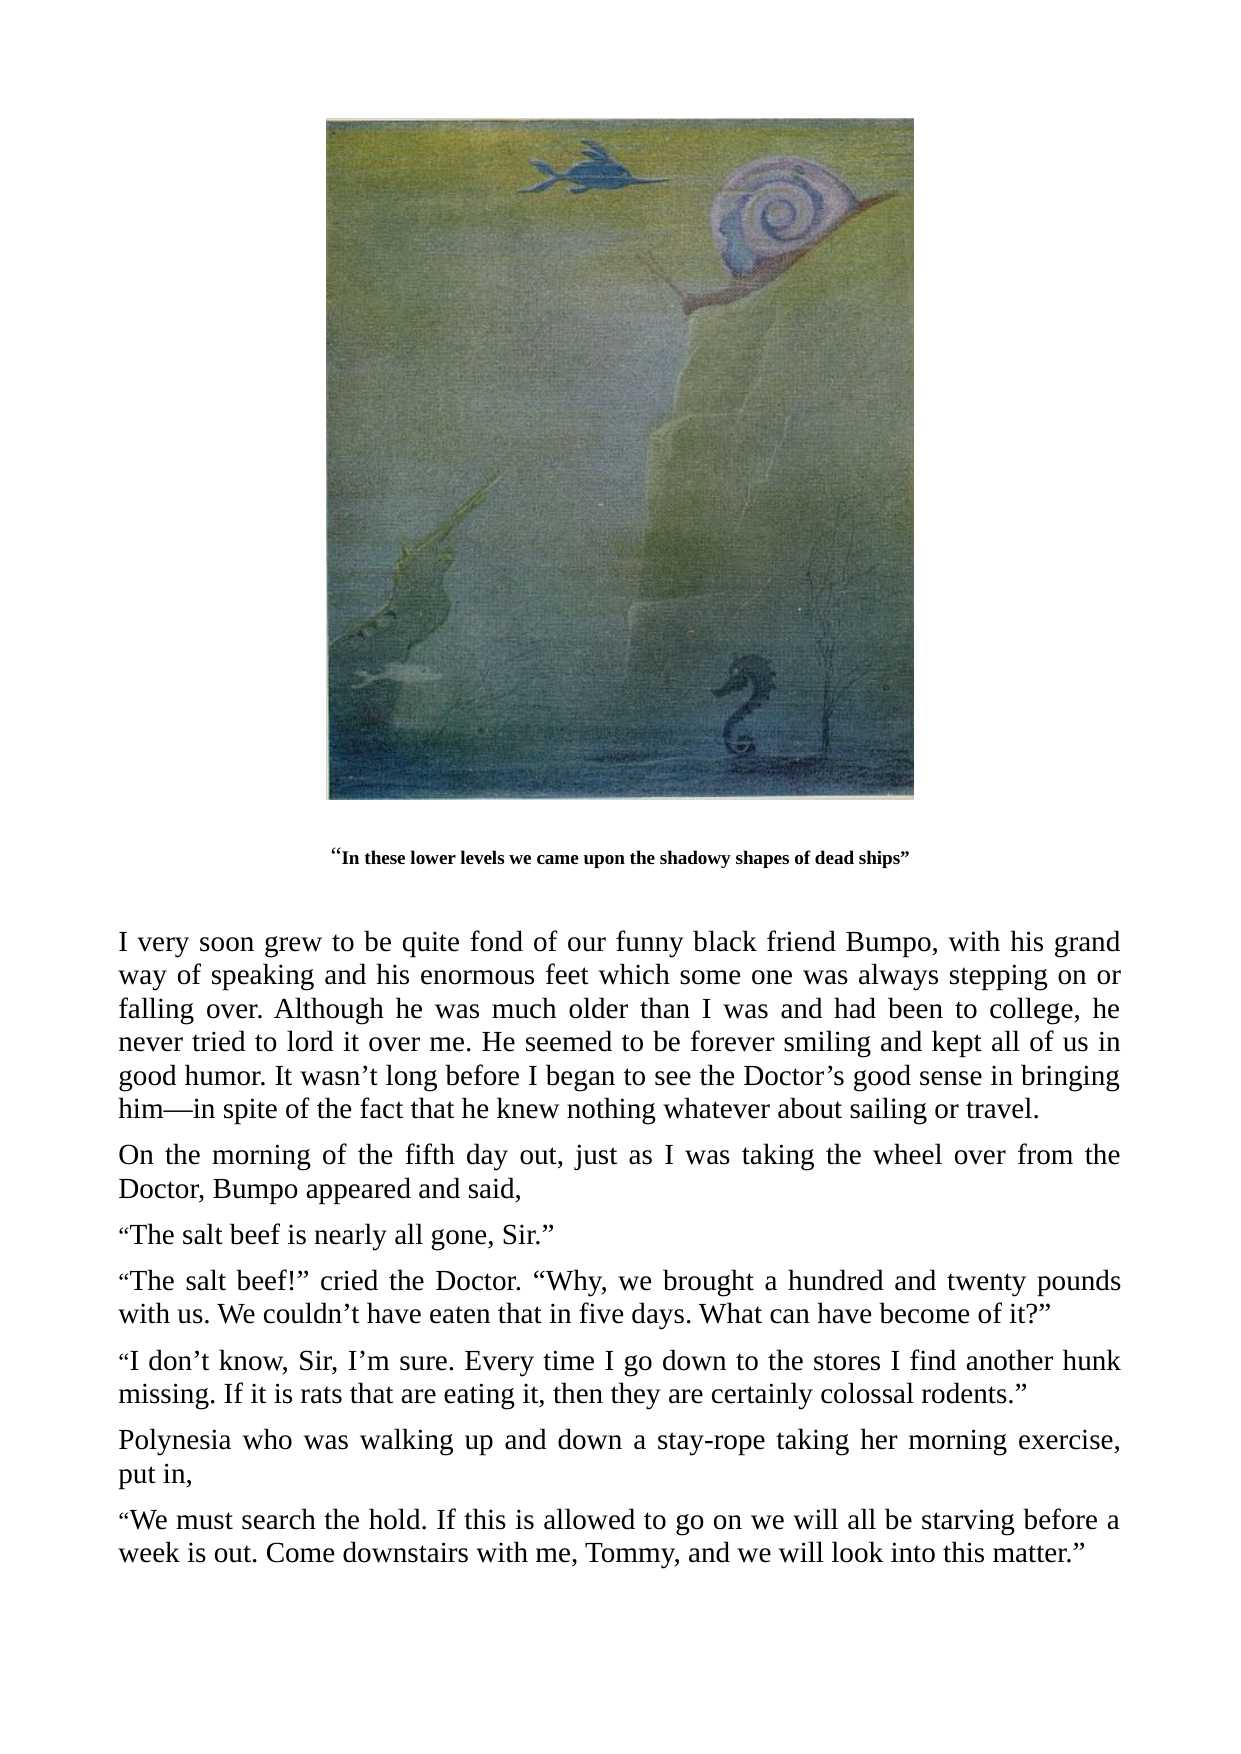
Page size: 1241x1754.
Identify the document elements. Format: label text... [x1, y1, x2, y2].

text “We must search the hold. If this is allowed to go on we will all be starving before a week is out. Come downstairs with me, Tommy, and we will look into this matter.” [118, 1502, 1122, 1569]
text “In these lower levels we came upon the shadowy shapes of dead ships” [118, 841, 1122, 870]
text “I don’t know, Sir, I’m sure. Every time I go down to the stores I find another hunk missing. If it is rats that are eating it, then they are certainly colossal rodents.” [118, 1343, 1122, 1410]
picture [326, 118, 914, 800]
text “The salt beef is nearly all gone, Sir.” [118, 1217, 1122, 1251]
text I very soon grew to be quite fond of our funny black friend Bumpo, with his grand way of speaking and his enormous feet which some one was always stepping on or falling over. Although he was much older than I was and had been to college, he never tried to lord it over me. He seemed to be forever smiling and kept all of us in good humor. It wasn’t long before I began to see the Doctor’s good sense in bringing him—in spite of the fact that he knew nothing whatever about sailing or travel. [118, 924, 1122, 1125]
text Polynesia who was walking up and down a stay-rope taking her morning exercise, put in, [118, 1422, 1122, 1489]
text On the morning of the fifth day out, just as I was taking the wheel over from the Doctor, Bumpo appeared and said, [118, 1137, 1122, 1204]
text “The salt beef!” cried the Doctor. “Why, we brought a hundred and twenty pounds with us. We couldn’t have eaten that in five days. What can have become of it?” [118, 1263, 1122, 1330]
